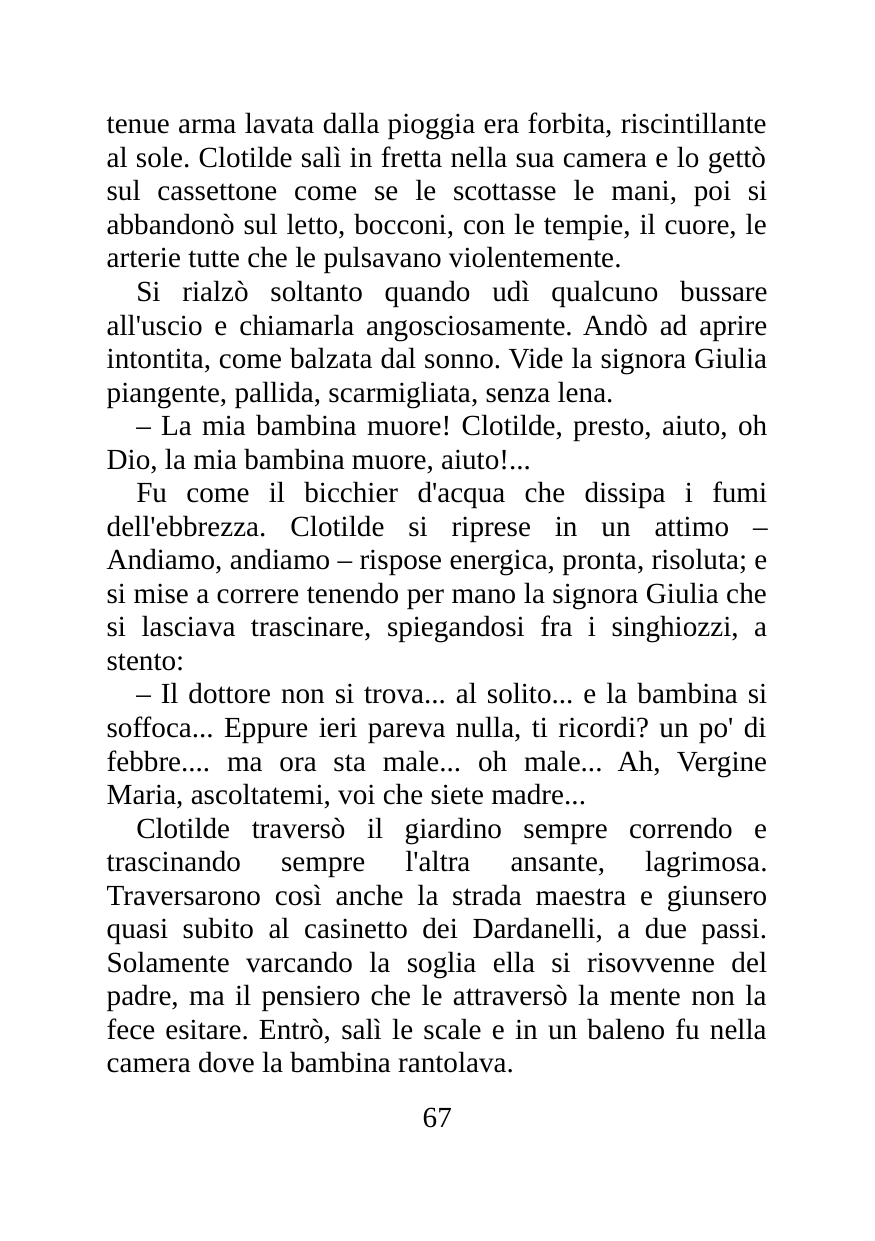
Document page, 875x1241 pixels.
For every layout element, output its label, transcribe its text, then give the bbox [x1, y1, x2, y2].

text tenue arma lavata dalla pioggia era forbita, riscintillante al sole. Clotilde salì in fretta nella sua camera e lo gettò sul cassettone come se le scottasse le mani, poi si abbandonò sul letto, bocconi, con le tempie, il cuore, le arterie tutte che le pulsavano violentemente. [106, 106, 768, 274]
text Si rialzò soltanto quando udì qualcuno bussare all'uscio e chiamarla angosciosamente. Andò ad aprire intontita, come balzata dal sonno. Vide la signora Giulia piangente, pallida, scarmigliata, senza lena. [106, 274, 768, 408]
text Fu come il bicchier d'acqua che dissipa i fumi dell'ebbrezza. Clotilde si riprese in un attimo ‒ Andiamo, andiamo ‒ rispose energica, pronta, risoluta; e si mise a correre tenendo per mano la signora Giulia che si lasciava trascinare, spiegandosi fra i singhiozzi, a stento: [106, 475, 768, 677]
text Clotilde traversò il giardino sempre correndo e trascinando sempre l'altra ansante, lagrimosa. Traversarono così anche la strada maestra e giunsero quasi subito al casinetto dei Dardanelli, a due passi. Solamente varcando la soglia ella si risovvenne del padre, ma il pensiero che le attraversò la mente non la fece esitare. Entrò, salì le scale e in un baleno fu nella camera dove la bambina rantolava. [106, 811, 768, 1079]
text ‒ La mia bambina muore! Clotilde, presto, aiuto, oh Dio, la mia bambina muore, aiuto!... [106, 408, 768, 475]
text ‒ Il dottore non si trova... al solito... e la bambina si soffoca... Eppure ieri pareva nulla, ti ricordi? un po' di febbre.... ma ora sta male... oh male... Ah, Vergine Maria, ascoltatemi, voi che siete madre... [106, 677, 768, 811]
